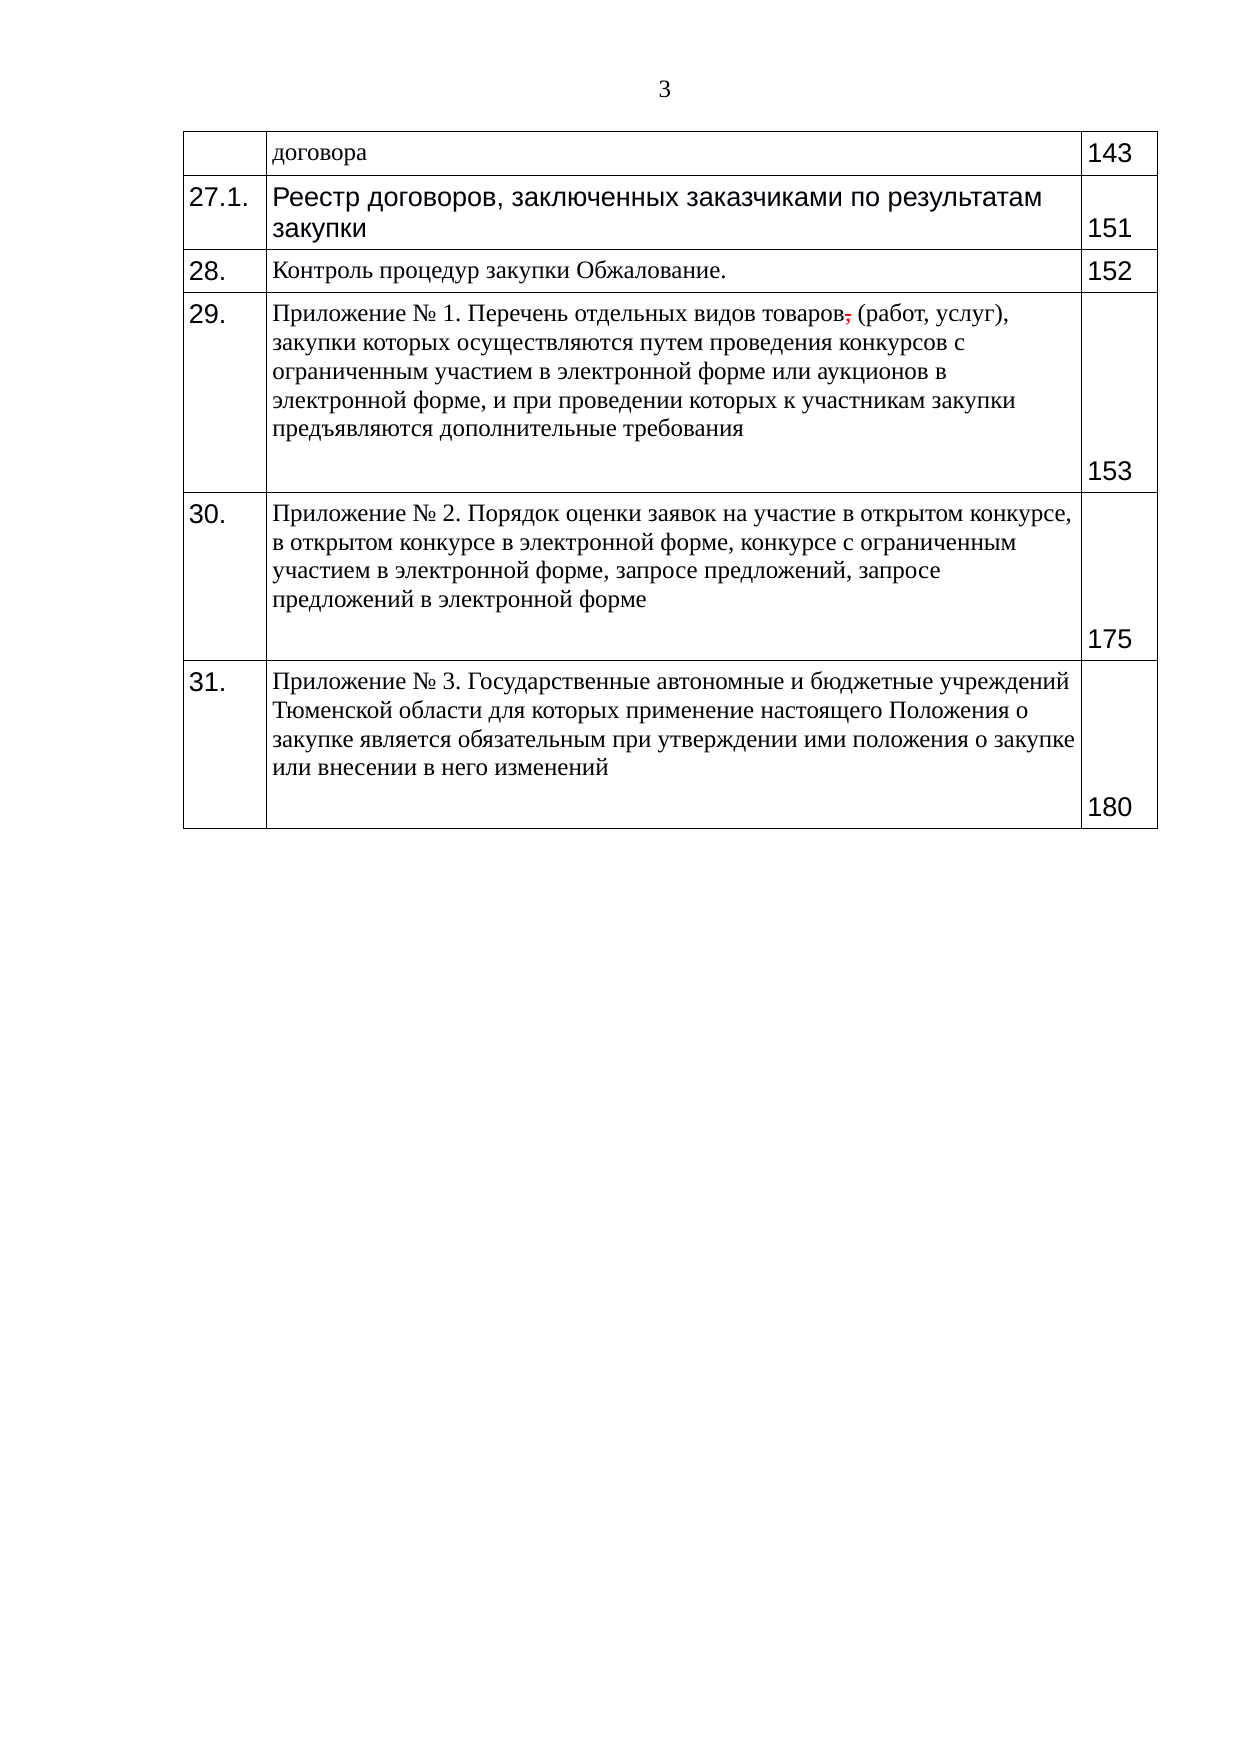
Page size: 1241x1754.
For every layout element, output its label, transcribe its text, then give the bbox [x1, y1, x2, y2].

table_cell Реестр договоров, заключенных заказчиками по результатам закупки [267, 176, 1081, 249]
table_cell [184, 132, 266, 174]
table_cell Приложение № 3. Государственные автономные и бюджетные учреждений Тюменской области для которых применение настоящего Положения о закупке является обязательным при утверждении ими положения о закупке или внесении в него изменений [267, 661, 1081, 828]
table_cell 29. [184, 293, 266, 492]
table_cell 151 [1082, 176, 1157, 249]
table_cell Контроль процедур закупки Обжалование. [267, 250, 1081, 292]
table_cell Приложение № 1. Перечень отдельных видов товаров, (работ, услуг), закупки которых осуществляются путем проведения конкурсов с ограниченным участием в электронной форме или аукционов в электронной форме, и при проведении которых к участникам закупки предъявляются дополнительные требования [267, 293, 1081, 492]
table_cell 31. [184, 661, 266, 828]
table_cell 175 [1082, 493, 1157, 660]
table_cell 28. [184, 250, 266, 292]
table_cell 30. [184, 493, 266, 660]
table_cell 152 [1082, 250, 1157, 292]
table_cell 180 [1082, 661, 1157, 828]
table_cell Приложение № 2. Порядок оценки заявок на участие в открытом конкурсе, в открытом конкурсе в электронной форме, конкурсе с ограниченным участием в электронной форме, запросе предложений, запросе предложений в электронной форме [267, 493, 1081, 660]
table_cell 143 [1082, 132, 1157, 174]
table_cell 153 [1082, 293, 1157, 492]
table_cell договора [267, 132, 1081, 174]
table_cell 27.1. [184, 176, 266, 249]
